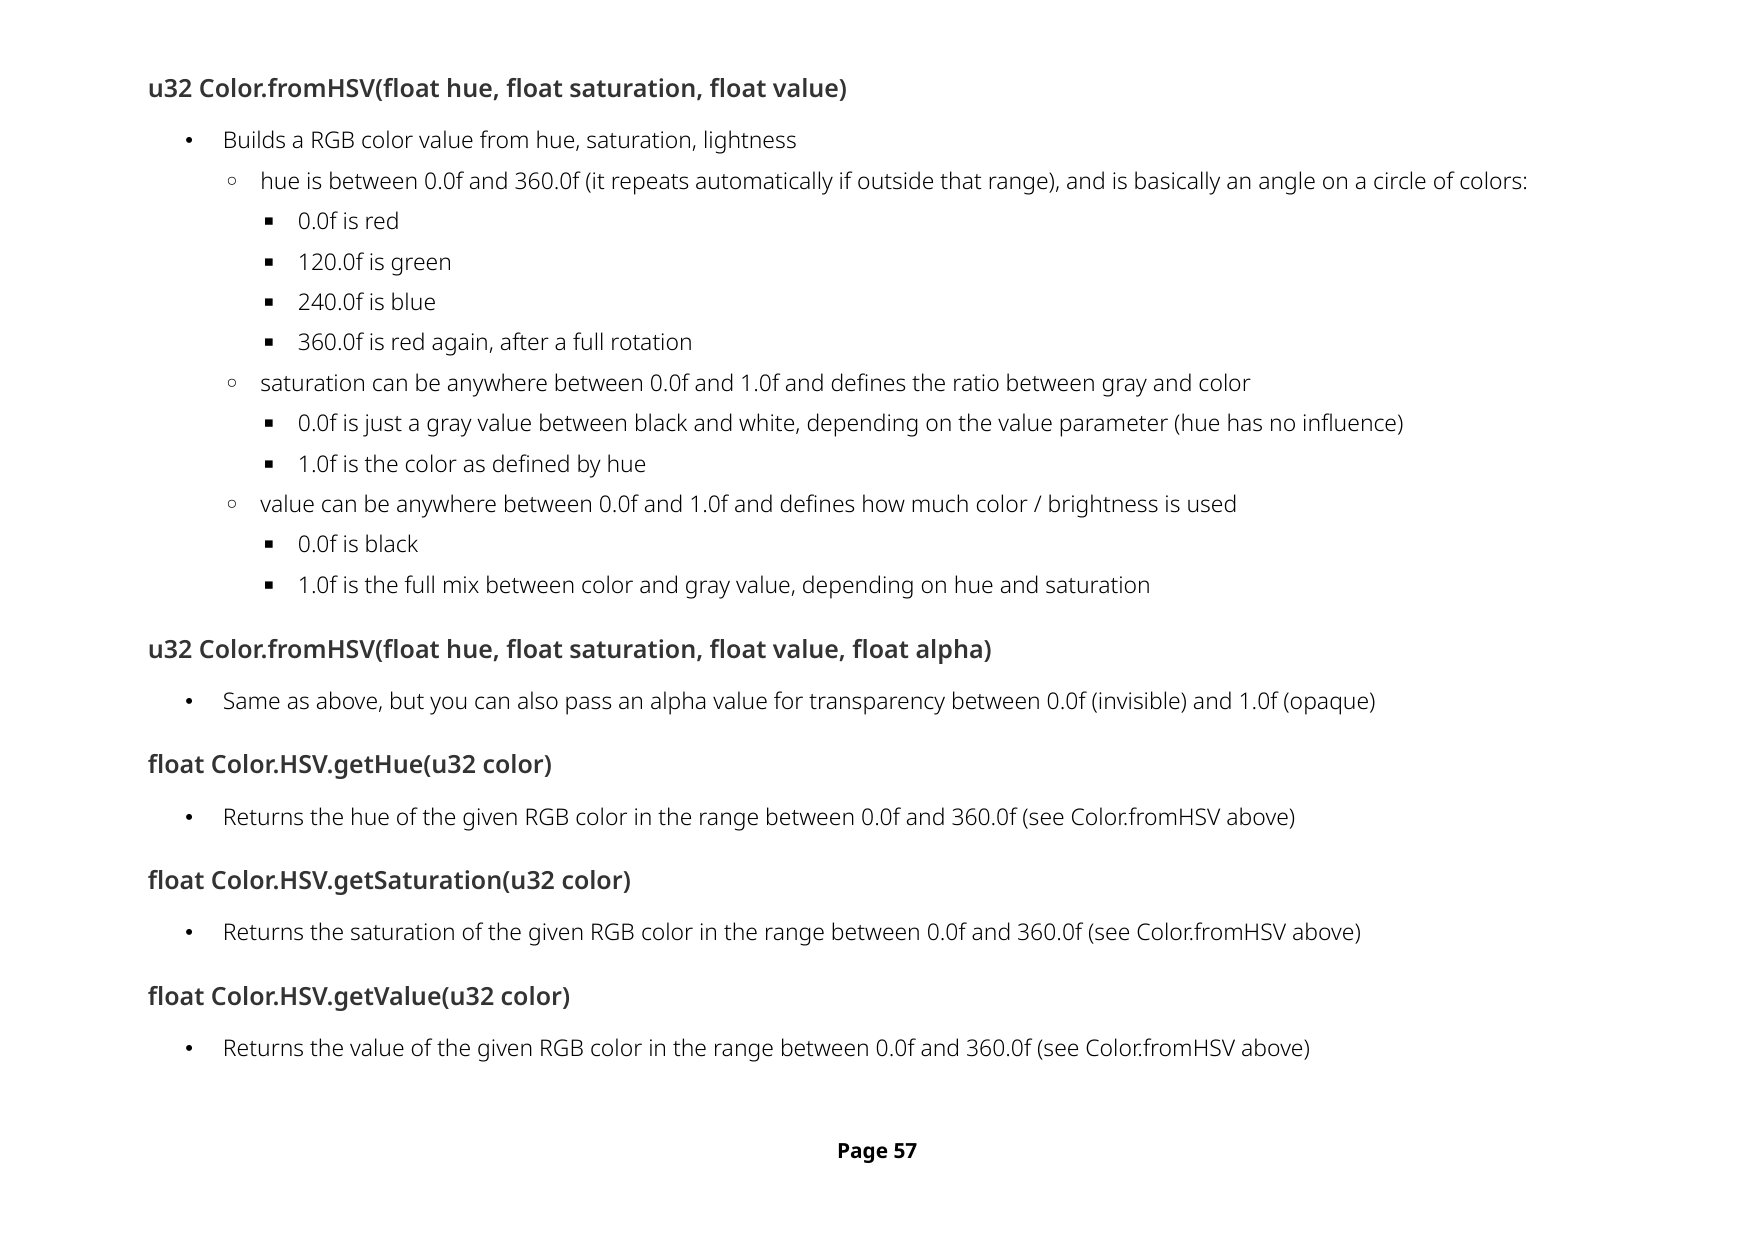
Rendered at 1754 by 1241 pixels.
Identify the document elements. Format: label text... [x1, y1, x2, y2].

list Builds a RGB color value from hue, saturation, lightness [185, 124, 1606, 155]
list 1.0f is the full mix between color and gray value, depending on hue and saturation [260, 569, 1606, 600]
list 0.0f is black [260, 528, 1606, 559]
list Returns the value of the given RGB color in the range between 0.0f and 360.0f (see Color.fromHSV above) [185, 1032, 1606, 1063]
subtitle u32 Color.fromHSV(float hue, float saturation, float value) [148, 71, 1606, 105]
list Returns the saturation of the given RGB color in the range between 0.0f and 360.0f (see Color.fromHSV above) [185, 916, 1606, 947]
list 120.0f is green [260, 245, 1606, 277]
list saturation can be anywhere between 0.0f and 1.0f and defines the ratio between gray and color [223, 367, 1606, 398]
list Same as above, but you can also pass an alpha value for transparency between 0.0f (invisible) and 1.0f (opaque) [185, 684, 1606, 716]
list 240.0f is blue [260, 286, 1606, 317]
list value can be anywhere between 0.0f and 1.0f and defines how much color / brightness is used [223, 488, 1606, 519]
list 1.0f is the color as defined by hue [260, 447, 1606, 479]
subtitle u32 Color.fromHSV(float hue, float saturation, float value, float alpha) [148, 631, 1606, 665]
list Returns the hue of the given RGB color in the range between 0.0f and 360.0f (see Color.fromHSV above) [185, 800, 1606, 832]
list hue is between 0.0f and 360.0f (it repeats automatically if outside that range), and is basically an angle on a circle of colors: [223, 164, 1606, 196]
list 0.0f is red [260, 205, 1606, 236]
subtitle float Color.HSV.getHue(u32 color) [148, 747, 1606, 781]
list 360.0f is red again, after a full rotation [260, 326, 1606, 357]
subtitle float Color.HSV.getSaturation(u32 color) [148, 863, 1606, 897]
list 0.0f is just a gray value between black and white, depending on the value parameter (hue has no influence) [260, 407, 1606, 438]
subtitle float Color.HSV.getValue(u32 color) [148, 979, 1606, 1013]
